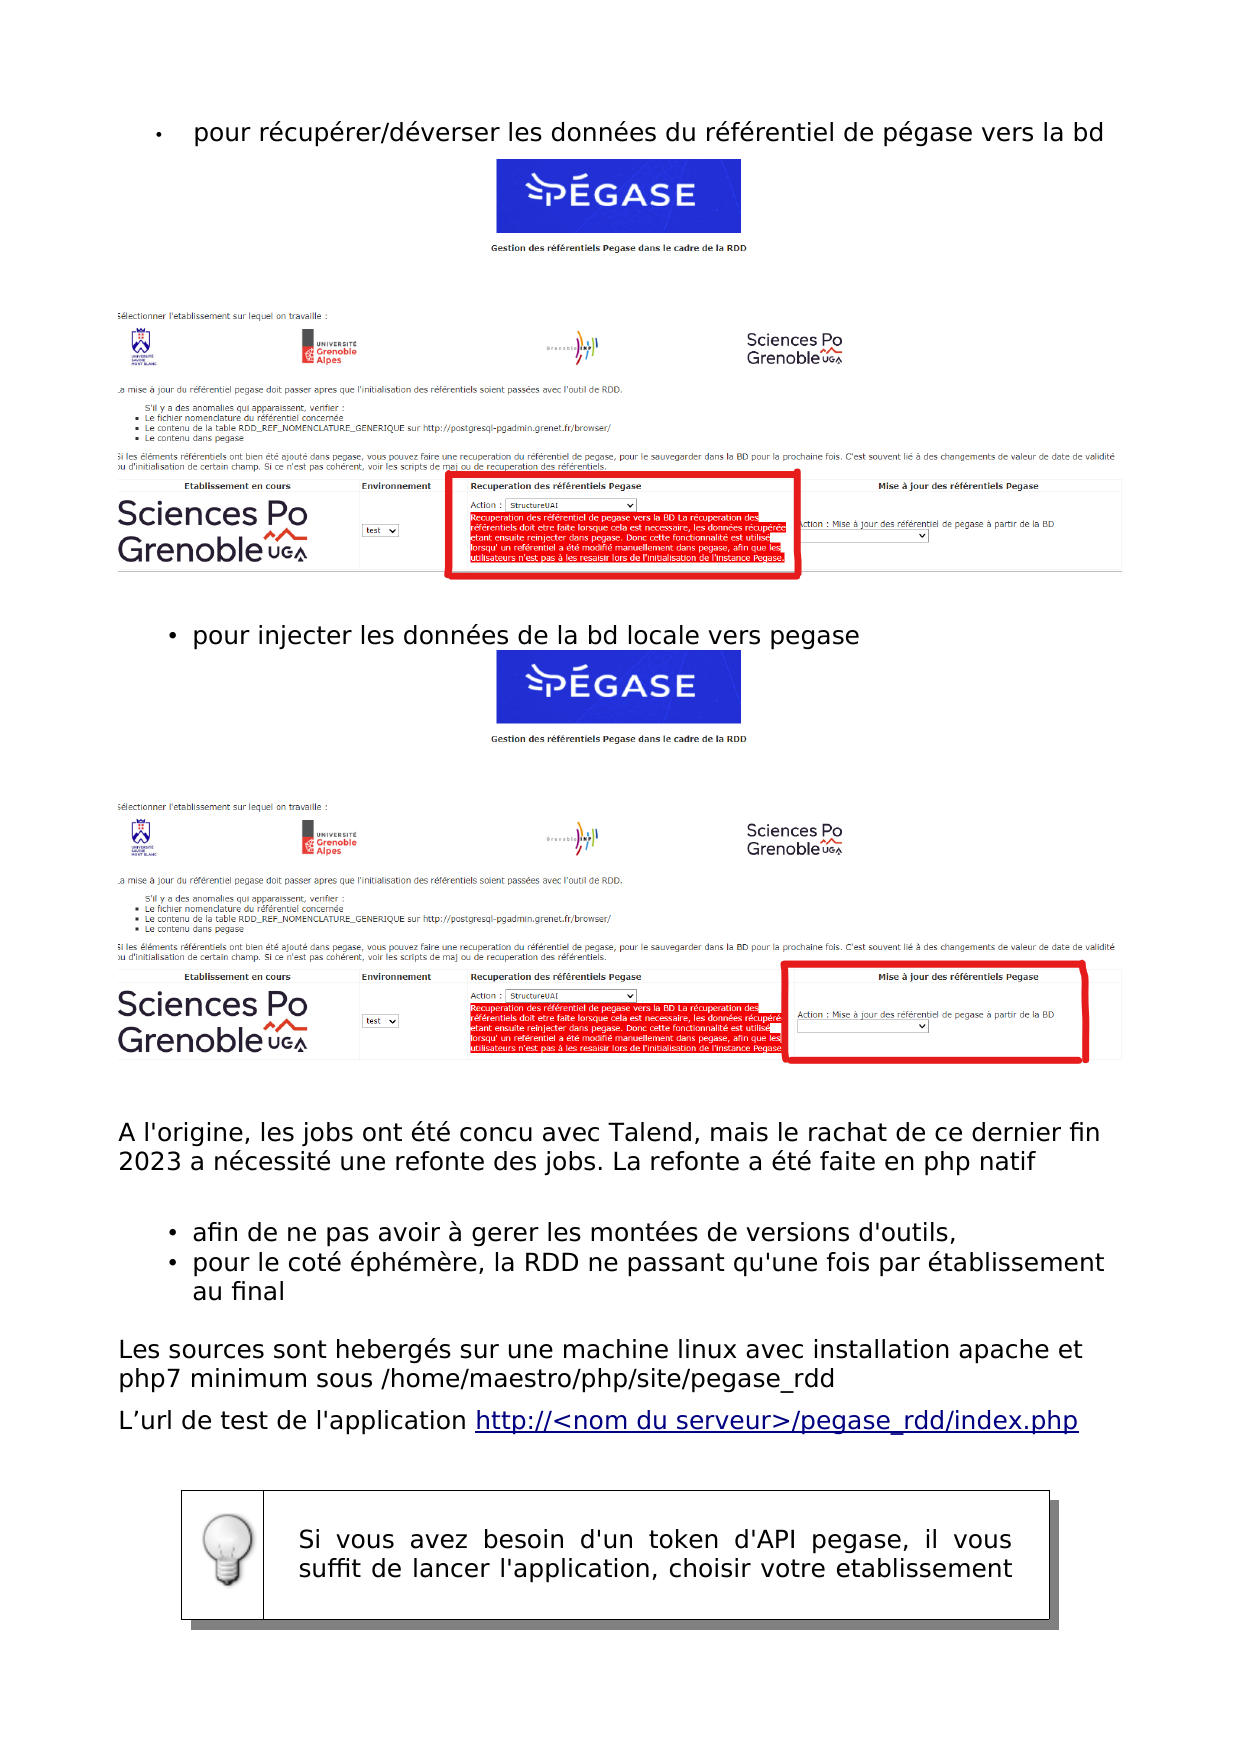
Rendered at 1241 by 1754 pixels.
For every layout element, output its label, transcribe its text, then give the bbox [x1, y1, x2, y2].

picture [118, 159, 1123, 580]
table_header Si vous avez besoin d'un token d'API pegase, il vous suffit de lancer l'application, choisir votre etablissement [264, 1491, 1049, 1619]
table_header [182, 1491, 263, 1619]
text L’url de test de l'application http://<nom du serveur>/pegase_rdd/index.php [118, 1406, 1122, 1436]
text Les sources sont hebergés sur une machine linux avec installation apache et php7 minimum sous /home/maestro/php/site/pegase_rdd [118, 1336, 1122, 1394]
picture [118, 650, 1123, 1064]
list pour récupérer/déverser les données du référentiel de pégase vers la bd [156, 118, 1122, 147]
picture [192, 1513, 263, 1589]
text A l'origine, les jobs ont été concu avec Talend, mais le rachat de ce dernier fin 2023 a nécessité une refonte des jobs. La refonte a été faite en php natif [118, 1118, 1122, 1177]
list afin de ne pas avoir à gerer les montées de versions d'outils, [177, 1218, 1122, 1248]
list pour le coté éphémère, la RDD ne passant qu'une fois par établissement au final [177, 1248, 1122, 1306]
list pour injecter les données de la bd locale vers pegase [177, 622, 1122, 650]
